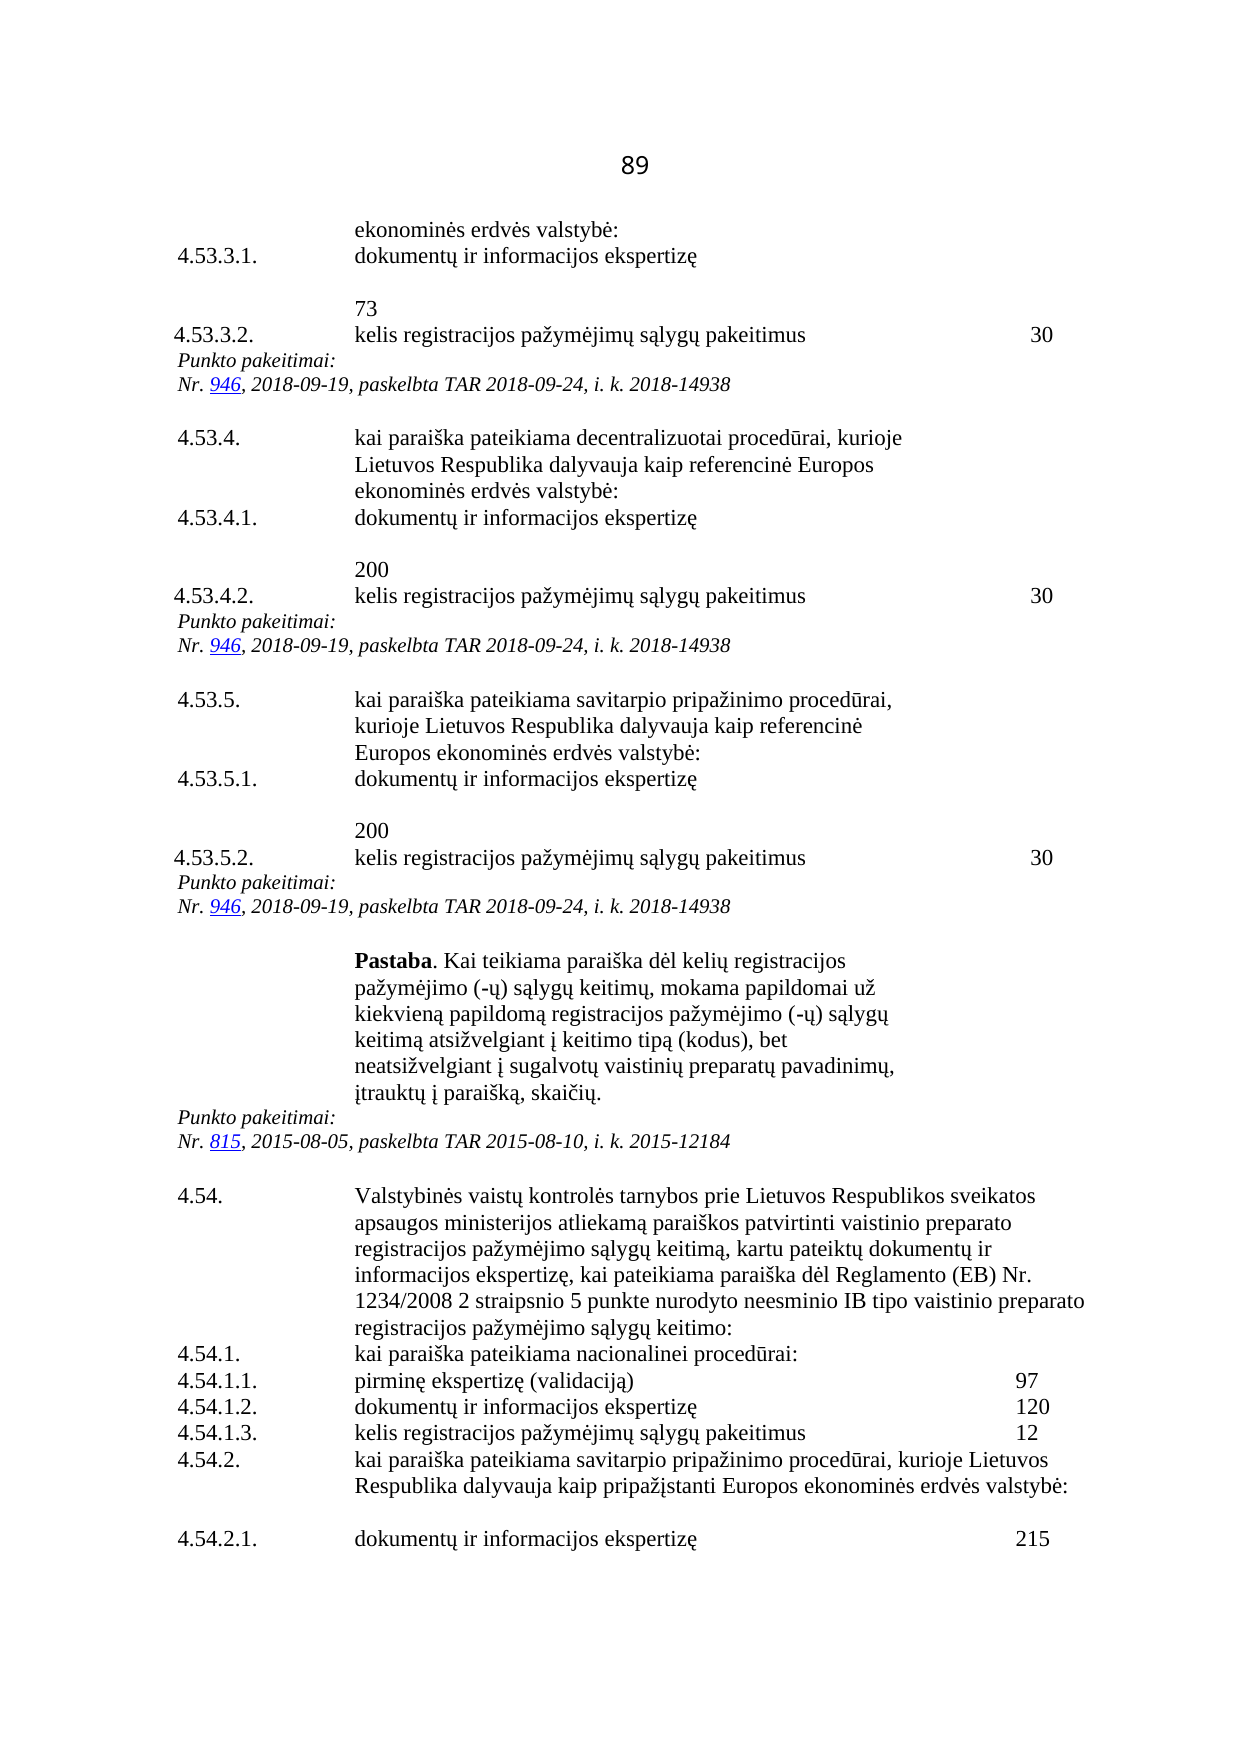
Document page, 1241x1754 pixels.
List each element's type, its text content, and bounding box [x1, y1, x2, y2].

text Nr. 946, 2018-09-19, paskelbta TAR 2018-09-24, i. k. 2018-14938 [177, 633, 1093, 657]
text 4.54.2. kai paraiška pateikiama savitarpio pripažinimo procedūrai, kurioje Lietuvos Respublika dalyvauja kaip pripažįstanti Europos ekonominės erdvės valstybė: [177, 1446, 1093, 1525]
text 4.53.3.2. kelis registracijos pažymėjimų sąlygų pakeitimus 30 [174, 321, 1093, 348]
text 4.54. Valstybinės vaistų kontrolės tarnybos prie Lietuvos Respublikos sveikatos apsaugos ministerijos atliekamą paraiškos patvirtinti vaistinio preparato registracijos pažymėjimo sąlygų keitimą, kartu pateiktų dokumentų ir informacijos ekspertizę, kai pateikiama paraiška dėl Reglamento (EB) Nr. 1234/2008 2 straipsnio 5 punkte nurodyto neesminio IB tipo vaistinio preparato registracijos pažymėjimo sąlygų keitimo: [177, 1182, 1093, 1340]
text neatsižvelgiant į sugalvotų vaistinių preparatų pavadinimų, [354, 1053, 945, 1079]
text 4.54.2.1. dokumentų ir informacijos ekspertizę 215 [177, 1525, 1093, 1551]
text keitimą atsižvelgiant į keitimo tipą (kodus), bet [354, 1026, 945, 1053]
text 4.53.5. kai paraiška pateikiama savitarpio pripažinimo procedūrai, [177, 686, 945, 712]
text ekonominės erdvės valstybė: [354, 216, 945, 242]
text 4.54.1.1. pirminę ekspertizę (validaciją) 97 [177, 1367, 1093, 1393]
text 4.54.1.3. kelis registracijos pažymėjimų sąlygų pakeitimus 12 [177, 1419, 1093, 1446]
text Punkto pakeitimai: [177, 609, 1093, 633]
text 4.53.5.2. kelis registracijos pažymėjimų sąlygų pakeitimus 30 [174, 844, 1093, 870]
text 4.53.5.1. dokumentų ir informacijos ekspertizę 200 [177, 765, 945, 844]
text ekonominės erdvės valstybė: [354, 477, 945, 503]
text Pastaba. Kai teikiama paraiška dėl kelių registracijos [354, 947, 945, 973]
text 4.53.3.1. dokumentų ir informacijos ekspertizę 73 [177, 242, 945, 321]
text Nr. 946, 2018-09-19, paskelbta TAR 2018-09-24, i. k. 2018-14938 [177, 894, 1093, 918]
text 4.53.4.2. kelis registracijos pažymėjimų sąlygų pakeitimus 30 [174, 583, 1093, 609]
text įtrauktų į paraišką, skaičių. [354, 1079, 945, 1105]
text Punkto pakeitimai: [177, 870, 1093, 894]
text Europos ekonominės erdvės valstybė: [354, 738, 945, 765]
text 4.54.1.2. dokumentų ir informacijos ekspertizę 120 [177, 1393, 1093, 1419]
text Lietuvos Respublika dalyvauja kaip referencinė Europos [354, 451, 945, 477]
text 4.53.4. kai paraiška pateikiama decentralizuotai procedūrai, kurioje [177, 424, 945, 451]
text kiekvieną papildomą registracijos pažymėjimo (-ų) sąlygų [354, 1000, 945, 1026]
text pažymėjimo (-ų) sąlygų keitimų, mokama papildomai už [354, 973, 945, 1000]
text Punkto pakeitimai: [177, 348, 1093, 372]
text Nr. 815, 2015-08-05, paskelbta TAR 2015-08-10, i. k. 2015-12184 [177, 1129, 1093, 1153]
text 4.54.1. kai paraiška pateikiama nacionalinei procedūrai: [177, 1340, 1093, 1367]
text kurioje Lietuvos Respublika dalyvauja kaip referencinė [354, 712, 945, 738]
text Punkto pakeitimai: [177, 1105, 1093, 1129]
text Nr. 946, 2018-09-19, paskelbta TAR 2018-09-24, i. k. 2018-14938 [177, 372, 1093, 396]
text 4.53.4.1. dokumentų ir informacijos ekspertizę 200 [177, 503, 945, 583]
